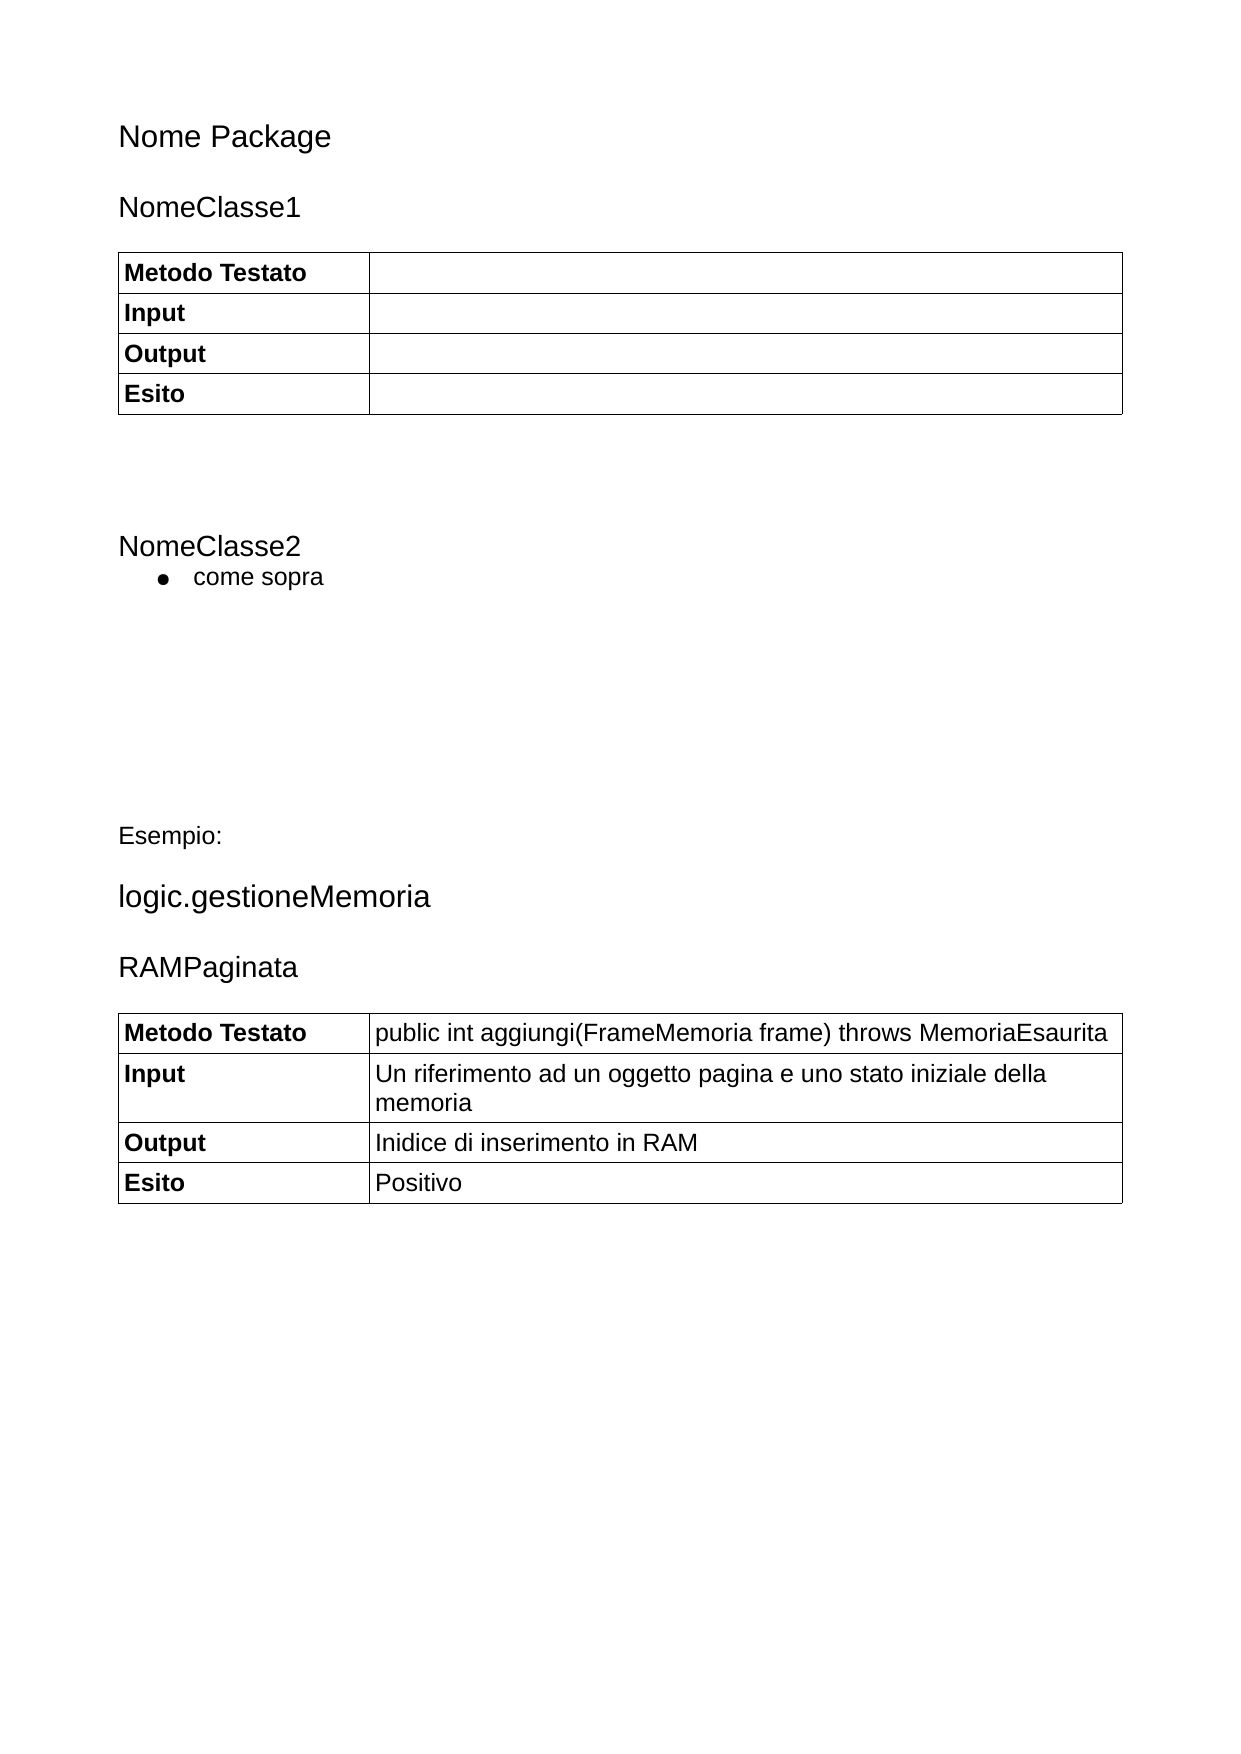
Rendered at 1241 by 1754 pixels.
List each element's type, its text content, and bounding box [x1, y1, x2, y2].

text NomeClasse1 [118, 190, 1122, 223]
table_cell [370, 294, 1122, 333]
table_cell Input [119, 1054, 369, 1122]
table_cell Un riferimento ad un oggetto pagina e uno stato iniziale della memoria [370, 1054, 1122, 1122]
table_cell Esito [119, 374, 369, 413]
table_cell Inidice di inserimento in RAM [370, 1123, 1122, 1162]
table_header Metodo Testato [119, 253, 369, 293]
table_cell [370, 374, 1122, 413]
list come sopra [156, 562, 1122, 591]
text RAMPaginata [118, 950, 1122, 984]
table_cell Esito [119, 1163, 369, 1203]
table_header public int aggiungi(FrameMemoria frame) throws MemoriaEsaurita [370, 1014, 1122, 1053]
text logic.gestioneMemoria [118, 878, 1122, 914]
text Nome Package [118, 118, 1122, 154]
table_header Metodo Testato [119, 1014, 369, 1053]
table_cell Positivo [370, 1163, 1122, 1203]
text Esempio: [118, 821, 1122, 850]
text NomeClasse2 [118, 529, 1122, 562]
table_cell [370, 334, 1122, 373]
table_cell Output [119, 334, 369, 373]
table_cell Output [119, 1123, 369, 1162]
table_header [370, 253, 1122, 293]
table_cell Input [119, 294, 369, 333]
